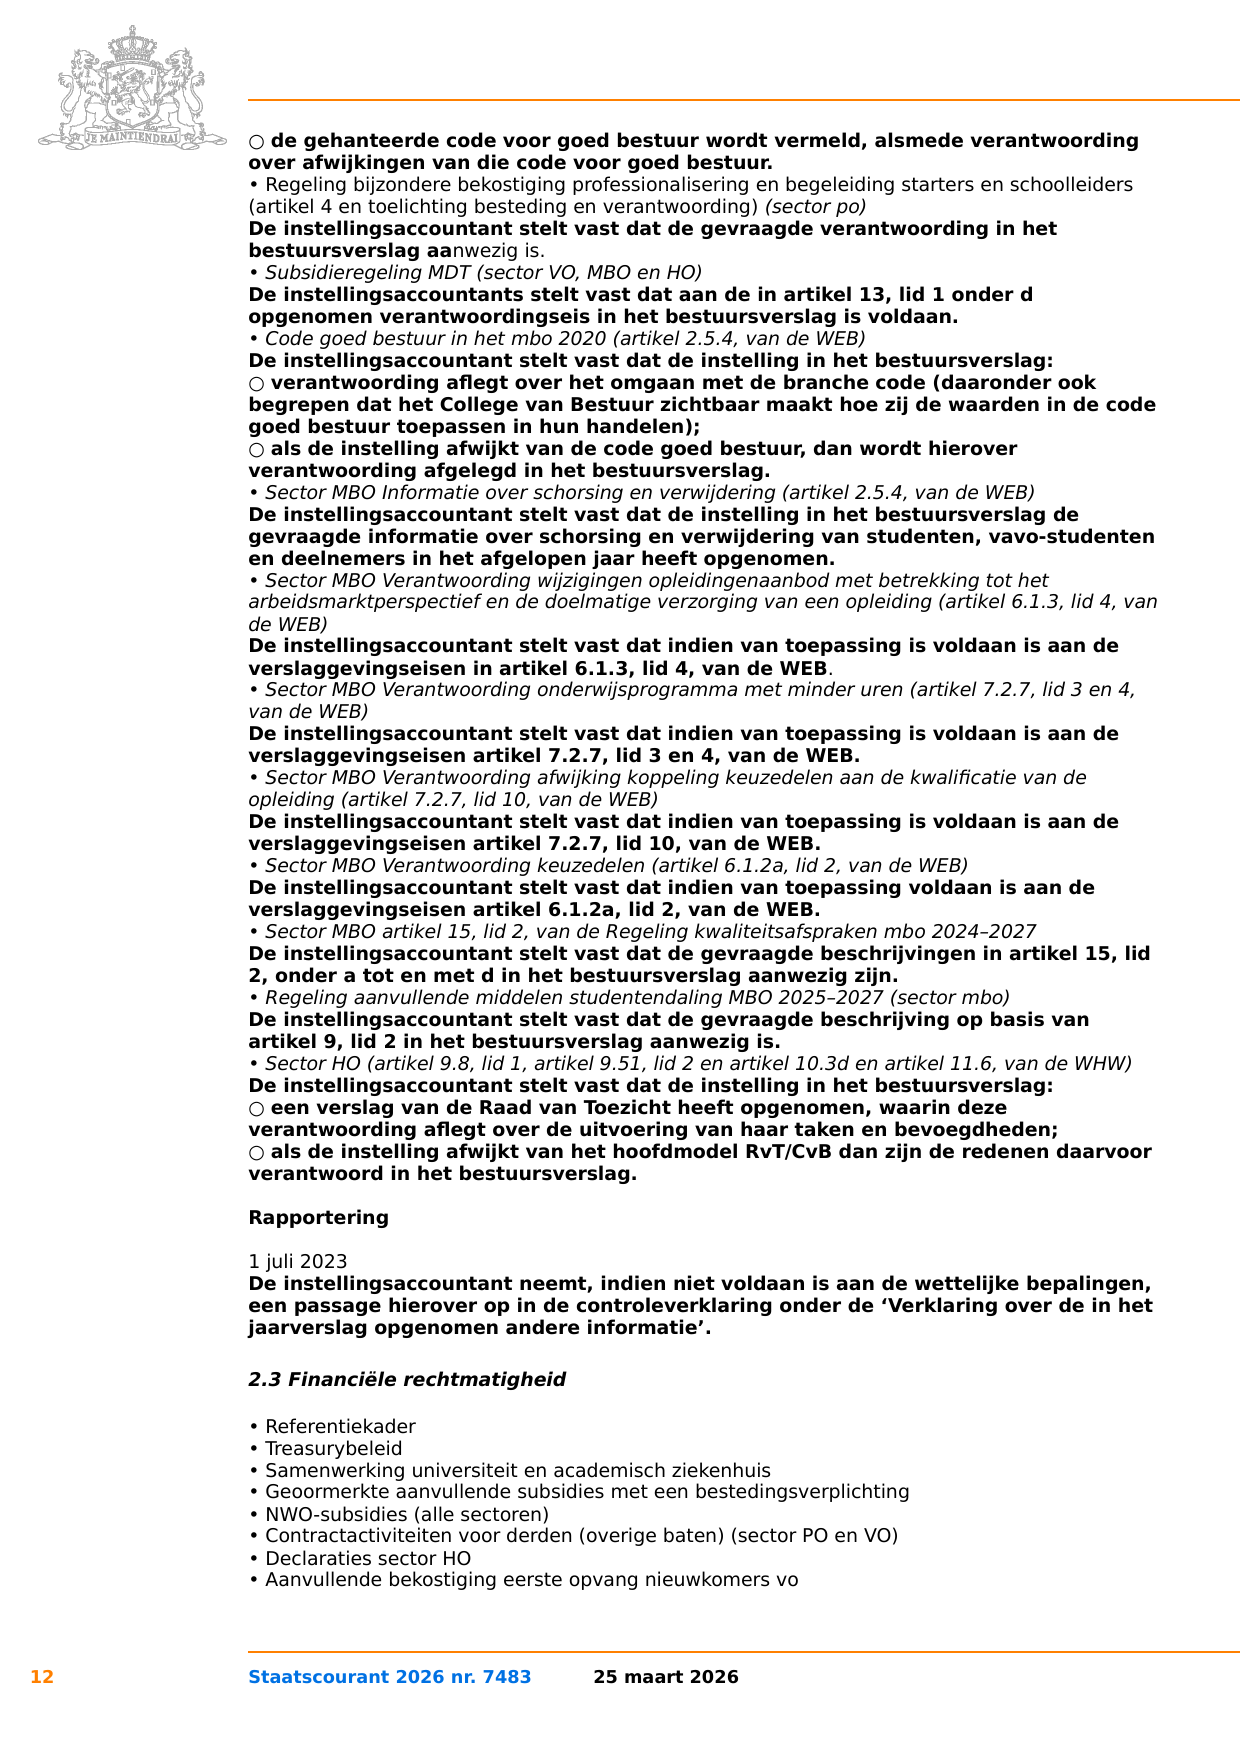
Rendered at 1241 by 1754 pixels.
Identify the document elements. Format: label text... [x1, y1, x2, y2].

picture [38, 25, 227, 150]
text • Geoormerkte aanvullende subsidies met een bestedingsverplichting [248, 1481, 1163, 1503]
text De instellingsaccountant stelt vast dat de gevraagde beschrijvingen in artikel 15, lid 2, onder a tot en met d in het bestuursverslag aanwezig zijn. [248, 943, 1163, 987]
text 1 juli 2023 [248, 1251, 1163, 1273]
text De instellingsaccountant stelt vast dat de gevraagde beschrijving op basis van artikel 9, lid 2 in het bestuursverslag aanwezig is. [248, 1009, 1163, 1053]
text De instellingsaccountant stelt vast dat indien van toepassing voldaan is aan de verslaggevingseisen artikel 6.1.2a, lid 2, van de WEB. [248, 877, 1163, 921]
text • Sector MBO Verantwoording keuzedelen (artikel 6.1.2a, lid 2, van de WEB) [248, 855, 1163, 877]
text De instellingsaccountant stelt vast dat de instelling in het bestuursverslag: [248, 350, 1163, 372]
text • Regeling bijzondere bekostiging professionalisering en begeleiding starters en schoolleiders (artikel 4 en toelichting besteding en verantwoording) (sector po) [248, 174, 1163, 218]
text De instellingsaccountant stelt vast dat indien van toepassing is voldaan is aan de verslaggevingseisen artikel 7.2.7, lid 3 en 4, van de WEB. [248, 723, 1163, 767]
text ○ als de instelling afwijkt van de code goed bestuur, dan wordt hierover verantwoording afgelegd in het bestuursverslag. [248, 438, 1163, 482]
text ○ als de instelling afwijkt van het hoofdmodel RvT/CvB dan zijn de redenen daarvoor verantwoord in het bestuursverslag. [248, 1141, 1163, 1185]
text ○ verantwoording aflegt over het omgaan met de branche code (daaronder ook begrepen dat het College van Bestuur zichtbaar maakt hoe zij de waarden in de code goed bestuur toepassen in hun handelen); [248, 372, 1163, 438]
text • Sector MBO Verantwoording wijzigingen opleidingenaanbod met betrekking tot het arbeidsmarktperspectief en de doelmatige verzorging van een opleiding (artikel 6.1.3, lid 4, van de WEB) [248, 569, 1163, 635]
text De instellingsaccountant stelt vast dat indien van toepassing is voldaan is aan de verslaggevingseisen artikel 7.2.7, lid 10, van de WEB. [248, 811, 1163, 855]
text • Sector MBO Informatie over schorsing en verwijdering (artikel 2.5.4, van de WEB) [248, 482, 1163, 503]
text De instellingsaccountant neemt, indien niet voldaan is aan de wettelijke bepalingen, een passage hierover op in de controleverklaring onder de ‘Verklaring over de in het jaarverslag opgenomen andere informatie’. [248, 1273, 1163, 1338]
text • Declaraties sector HO [248, 1547, 1163, 1569]
text • Aanvullende bekostiging eerste opvang nieuwkomers vo [248, 1569, 1163, 1591]
text • Subsidieregeling MDT (sector VO, MBO en HO) [248, 262, 1163, 284]
text • Contractactiviteiten voor derden (overige baten) (sector PO en VO) [248, 1525, 1163, 1547]
text • Regeling aanvullende middelen studentendaling MBO 2025–2027 (sector mbo) [248, 987, 1163, 1009]
text • NWO-subsidies (alle sectoren) [248, 1503, 1163, 1525]
text De instellingsaccountant stelt vast dat de instelling in het bestuursverslag: [248, 1075, 1163, 1097]
text De instellingsaccountant stelt vast dat de gevraagde verantwoording in het bestuursverslag aanwezig is. [248, 218, 1163, 262]
text De instellingsaccountants stelt vast dat aan de in artikel 13, lid 1 onder d opgenomen verantwoordingseis in het bestuursverslag is voldaan. [248, 284, 1163, 328]
subtitle 2.3 Financiële rechtmatigheid [248, 1368, 1163, 1391]
text • Code goed bestuur in het mbo 2020 (artikel 2.5.4, van de WEB) [248, 328, 1163, 350]
text • Sector MBO Verantwoording onderwijsprogramma met minder uren (artikel 7.2.7, lid 3 en 4, van de WEB) [248, 679, 1163, 723]
text • Sector MBO Verantwoording afwijking koppeling keuzedelen aan de kwalificatie van de opleiding (artikel 7.2.7, lid 10, van de WEB) [248, 767, 1163, 811]
text • Treasurybeleid [248, 1437, 1163, 1459]
text • Referentiekader [248, 1416, 1163, 1437]
text ○ de gehanteerde code voor goed bestuur wordt vermeld, alsmede verantwoording over afwijkingen van die code voor goed bestuur. [248, 130, 1163, 174]
text ○ een verslag van de Raad van Toezicht heeft opgenomen, waarin deze verantwoording aflegt over de uitvoering van haar taken en bevoegdheden; [248, 1097, 1163, 1141]
text • Samenwerking universiteit en academisch ziekenhuis [248, 1459, 1163, 1481]
text De instellingsaccountant stelt vast dat indien van toepassing is voldaan is aan de verslaggevingseisen in artikel 6.1.3, lid 4, van de WEB. [248, 635, 1163, 679]
subtitle Rapportering [248, 1207, 1163, 1229]
text • Sector HO (artikel 9.8, lid 1, artikel 9.51, lid 2 en artikel 10.3d en artikel 11.6, van de WHW) [248, 1053, 1163, 1075]
text De instellingsaccountant stelt vast dat de instelling in het bestuursverslag de gevraagde informatie over schorsing en verwijdering van studenten, vavo-studenten en deelnemers in het afgelopen jaar heeft opgenomen. [248, 503, 1163, 569]
text • Sector MBO artikel 15, lid 2, van de Regeling kwaliteitsafspraken mbo 2024–2027 [248, 921, 1163, 943]
